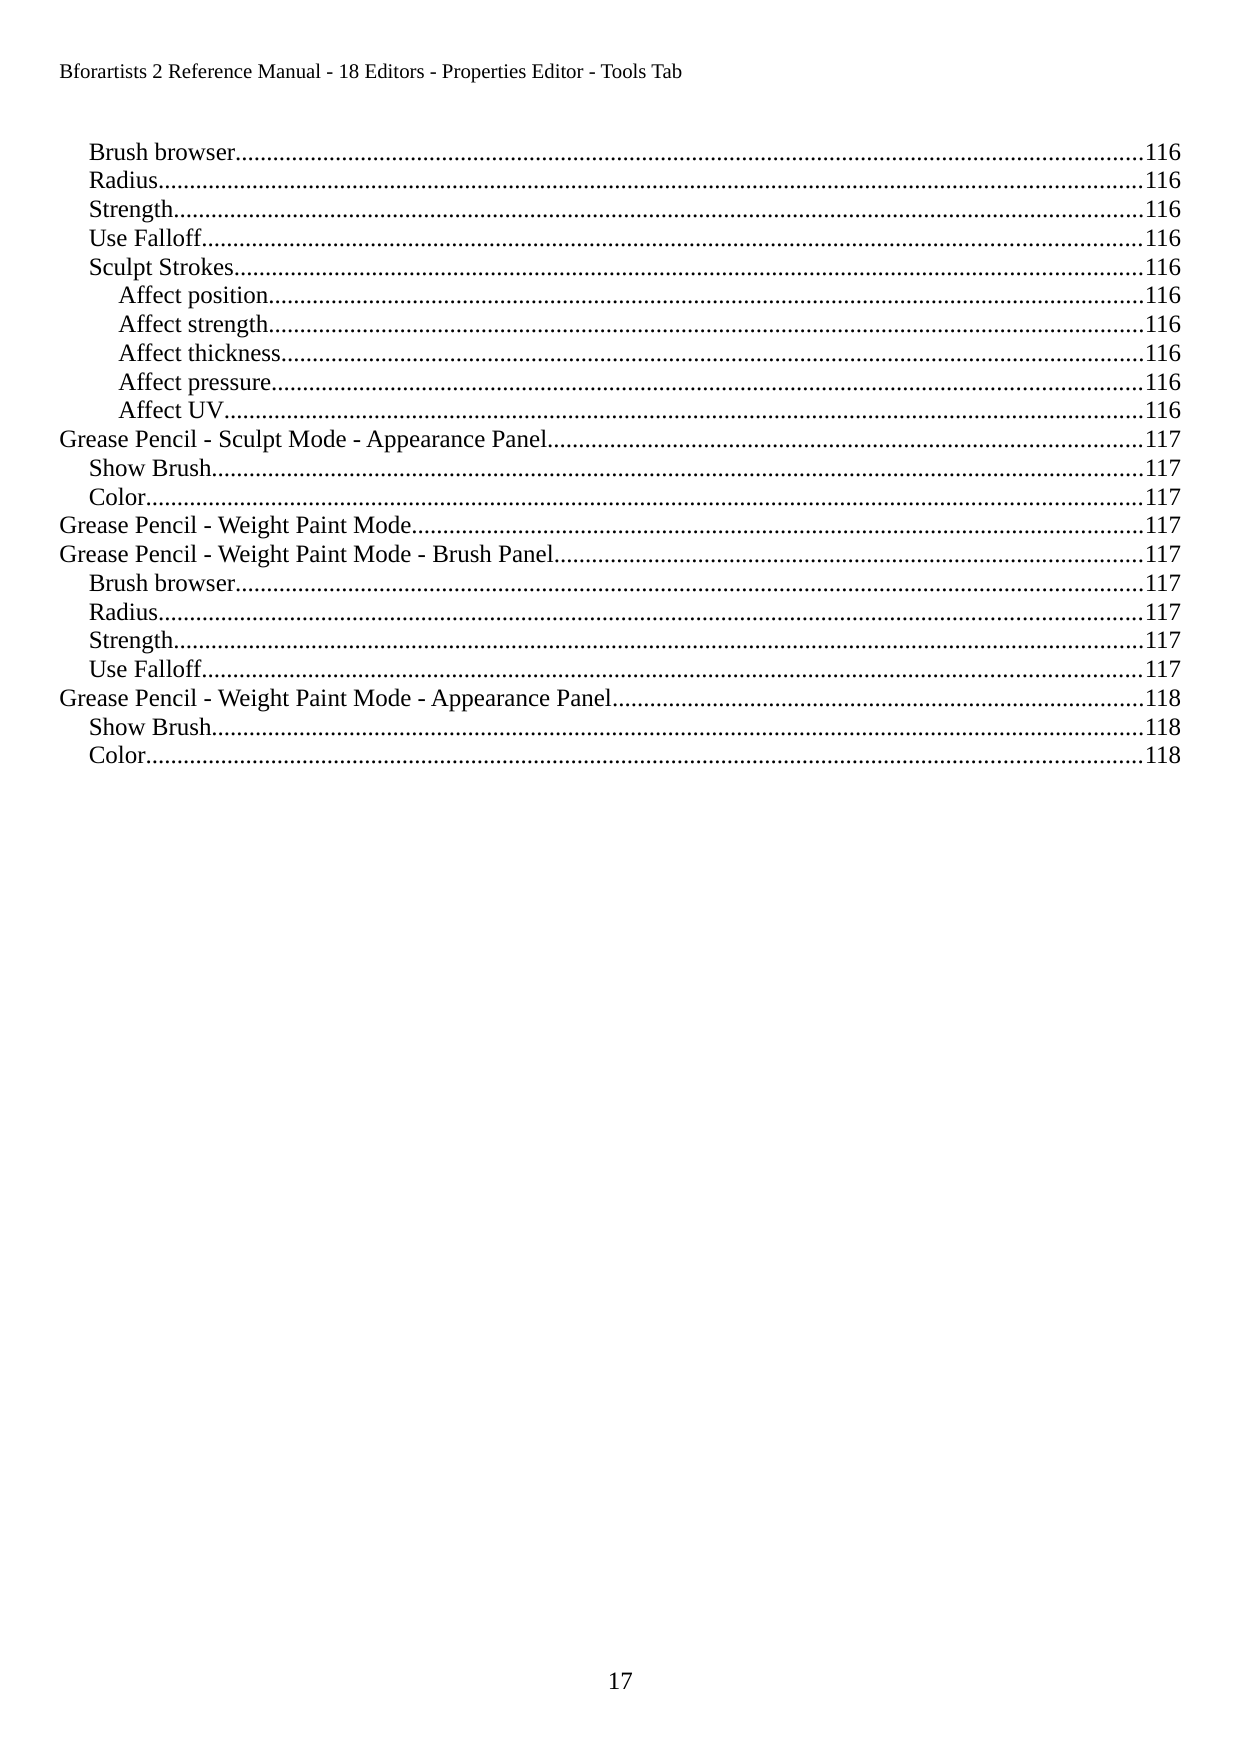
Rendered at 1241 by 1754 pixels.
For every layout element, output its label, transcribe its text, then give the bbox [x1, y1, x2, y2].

text Grease Pencil - Weight Paint Mode 117 [59, 510, 1181, 539]
text Affect pressure 116 [118, 367, 1181, 395]
text Show Brush 118 [88, 712, 1181, 740]
text Show Brush 117 [88, 453, 1181, 482]
text Sculpt Strokes 116 [88, 252, 1181, 280]
text Color 117 [88, 482, 1181, 510]
text Radius 116 [88, 165, 1181, 194]
text Affect thickness 116 [118, 338, 1181, 367]
text Grease Pencil - Weight Paint Mode - Appearance Panel 118 [59, 683, 1181, 712]
text Brush browser 117 [88, 568, 1181, 597]
text Grease Pencil - Sculpt Mode - Appearance Panel 117 [59, 424, 1181, 453]
text Strength 116 [88, 194, 1181, 223]
text Use Falloff 117 [88, 654, 1181, 683]
text Use Falloff 116 [88, 223, 1181, 252]
text Affect strength 116 [118, 309, 1181, 338]
text Affect position 116 [118, 280, 1181, 309]
text Strength 117 [88, 625, 1181, 654]
text Affect UV 116 [118, 395, 1181, 424]
text Grease Pencil - Weight Paint Mode - Brush Panel 117 [59, 539, 1181, 568]
text Brush browser 116 [88, 137, 1181, 165]
text Radius 117 [88, 597, 1181, 625]
text Color 118 [88, 740, 1181, 769]
